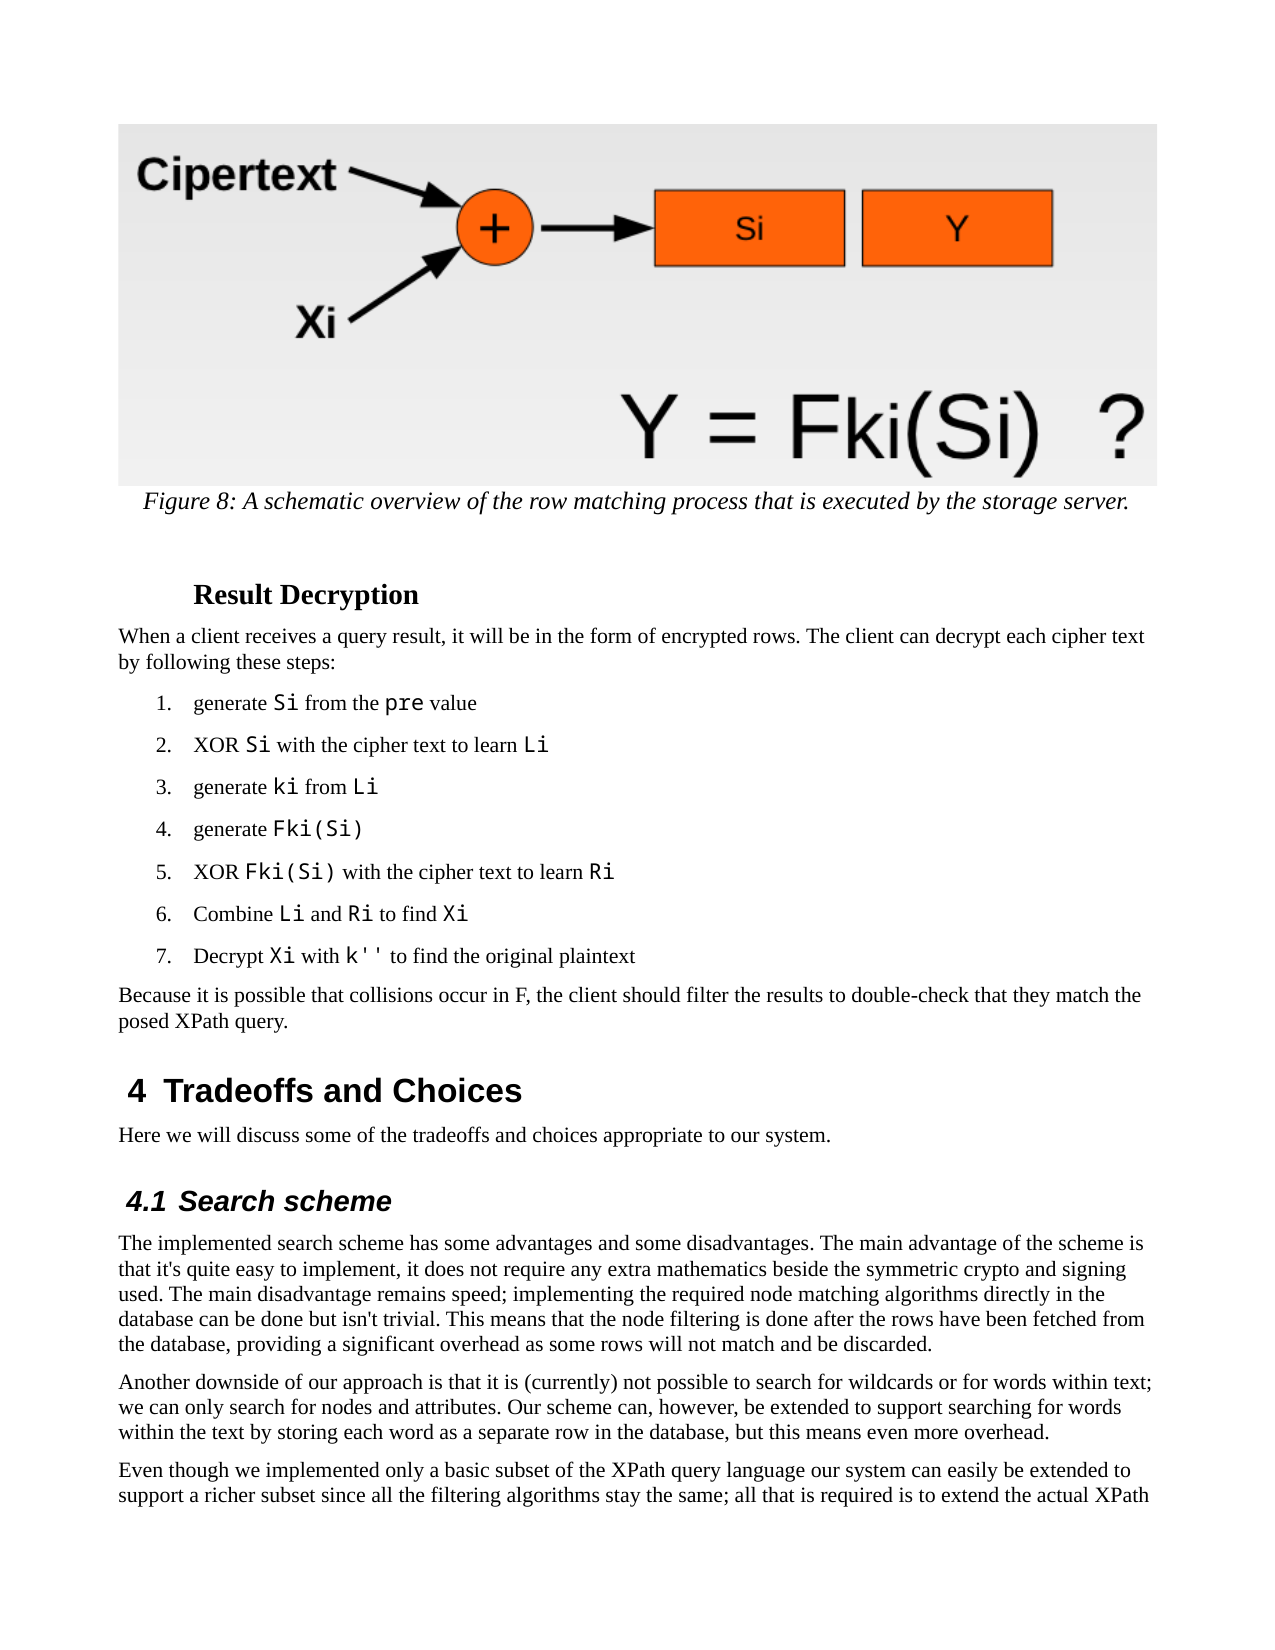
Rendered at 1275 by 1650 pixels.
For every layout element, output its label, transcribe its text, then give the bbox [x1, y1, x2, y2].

text Because it is possible that collisions occur in F, the client should filter the results to double-check that they match the posed XPath query. [118, 982, 1157, 1033]
list Combine Li and Ri to find Xi [156, 898, 1157, 928]
text The implemented search scheme has some advantages and some disadvantages. The main advantage of the scheme is that it's quite easy to implement, it does not require any extra mathematics beside the symmetric crypto and signing used. The main disadvantage remains speed; implementing the required node matching algorithms directly in the database can be done but isn't trivial. This means that the node filtering is done after the rows have been fetched from the database, providing a significant overhead as some rows will not match and be discarded. [118, 1230, 1157, 1356]
list generate ki from Li [156, 771, 1157, 801]
subtitle Search scheme [118, 1184, 1157, 1218]
list Decrypt Xi with k'' to find the original plaintext [156, 940, 1157, 970]
text Here we will discuss some of the tradeoffs and choices appropriate to our system. [118, 1122, 1157, 1147]
text Even though we implemented only a basic subset of the XPath query language our system can easily be extended to support a richer subset since all the filtering algorithms stay the same; all that is required is to extend the actual XPath [118, 1457, 1157, 1507]
text When a client receives a query result, it will be in the form of encrypted rows. The client can decrypt each cipher text by following these steps: [118, 623, 1157, 674]
text Figure 8: A schematic overview of the row matching process that is executed by the storage server. [118, 486, 1157, 515]
picture [118, 124, 1158, 486]
subtitle Tradeoffs and Choices [118, 1070, 1157, 1109]
subtitle Result Decryption [118, 577, 1157, 611]
text Another downside of our approach is that it is (currently) not possible to search for wildcards or for words within text; we can only search for nodes and attributes. Our scheme can, however, be extended to support searching for words within the text by storing each word as a separate row in the database, but this means even more overhead. [118, 1369, 1157, 1444]
list generate Fki(Si) [156, 813, 1157, 843]
list XOR Si with the cipher text to learn Li [156, 729, 1157, 758]
list XOR Fki(Si) with the cipher text to learn Ri [156, 856, 1157, 885]
list generate Si from the pre value [156, 686, 1157, 716]
